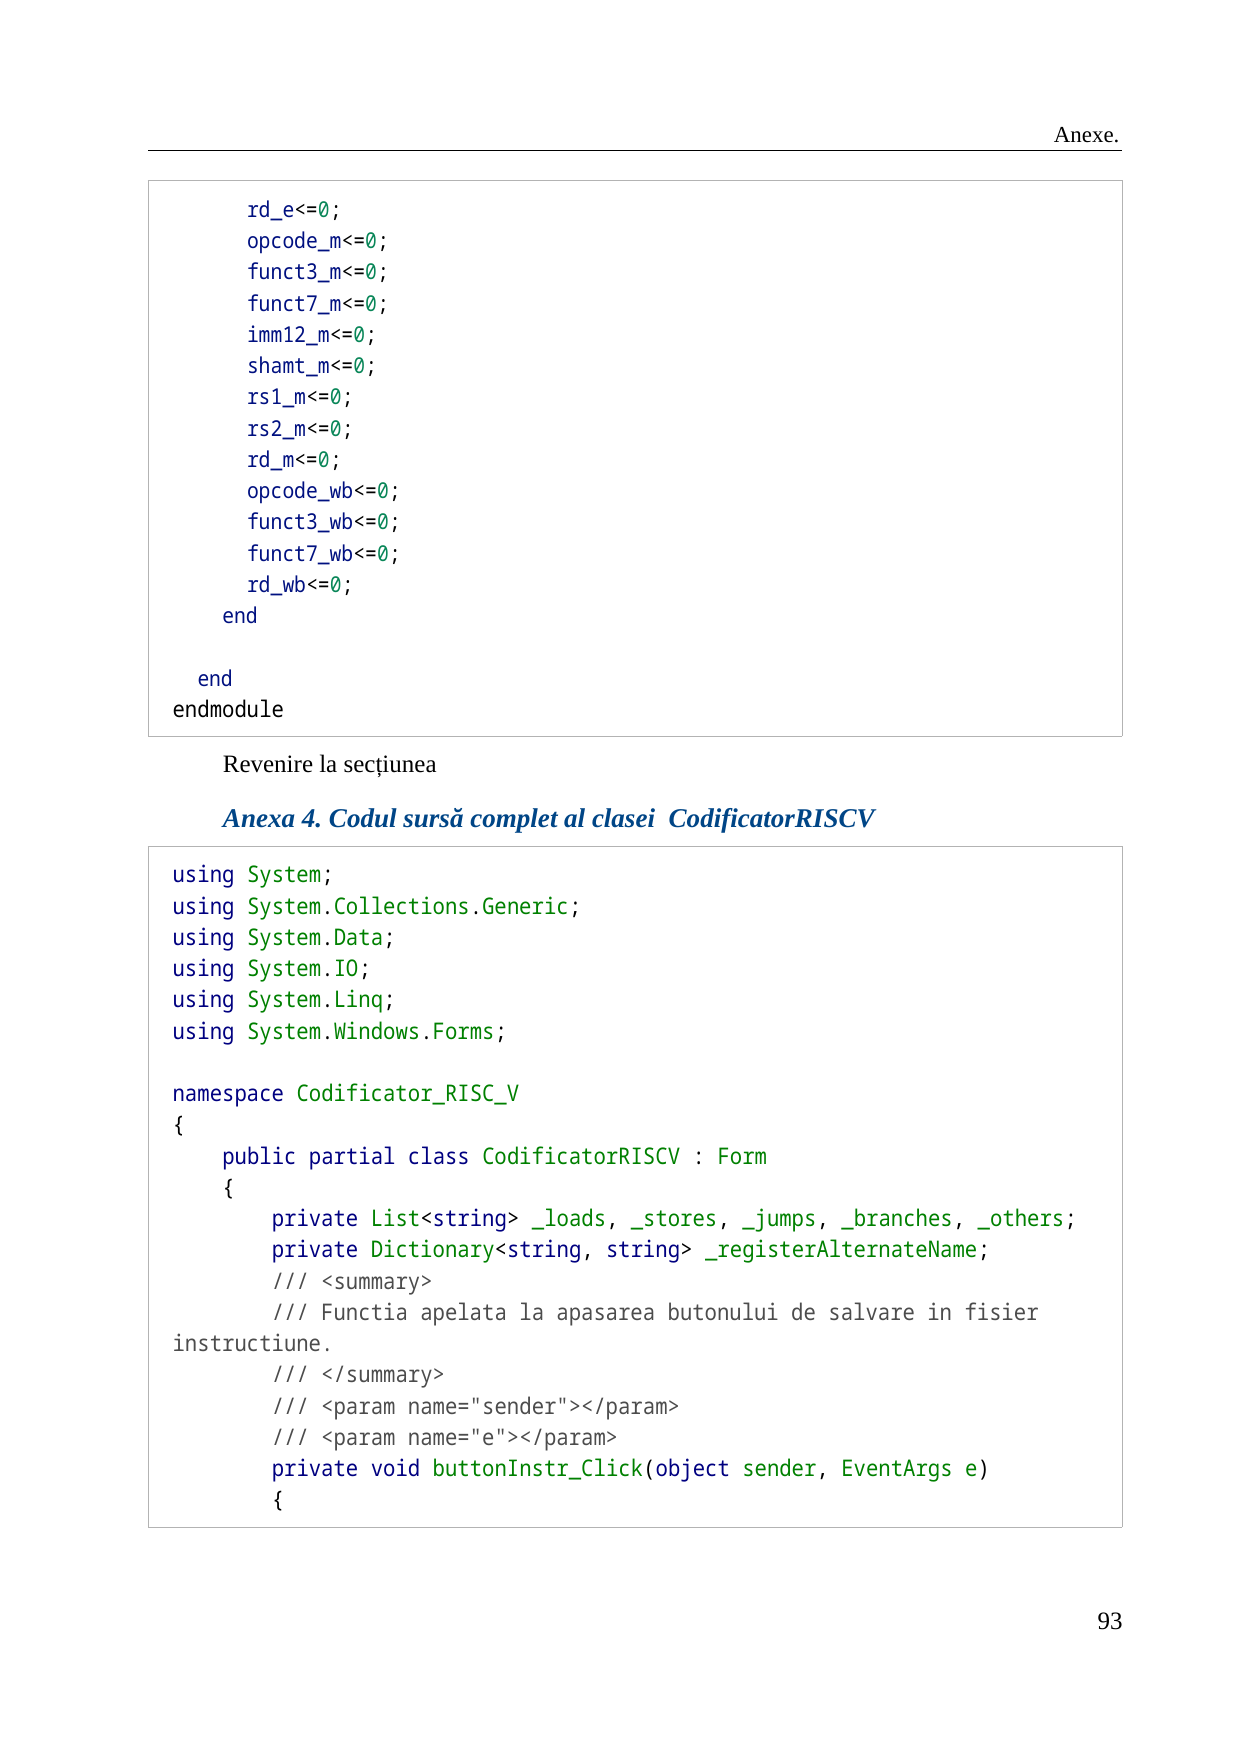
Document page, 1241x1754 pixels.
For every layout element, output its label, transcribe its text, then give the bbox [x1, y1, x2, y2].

text using System.Collections.Generic; [149, 877, 1122, 908]
text /// <summary> [149, 1252, 1122, 1283]
text opcode_wb<=0; [149, 461, 1122, 493]
text end [149, 586, 1122, 630]
text { [149, 1471, 1122, 1527]
text rs1_m<=0; [149, 368, 1122, 399]
text using System.IO; [149, 940, 1122, 971]
text using System.Data; [149, 908, 1122, 940]
text funct3_wb<=0; [149, 493, 1122, 524]
text { [149, 1158, 1122, 1190]
text private Dictionary<string, string> _registerAlternateName; [149, 1221, 1122, 1252]
text opcode_m<=0; [149, 211, 1122, 243]
text rd_m<=0; [149, 430, 1122, 461]
text imm12_m<=0; [149, 305, 1122, 336]
text /// <param name="sender"></param> [149, 1377, 1122, 1408]
text private void buttonInstr_Click(object sender, EventArgs e) [149, 1440, 1122, 1471]
text funct7_m<=0; [149, 274, 1122, 305]
text private List<string> _loads, _stores, _jumps, _branches, _others; [149, 1190, 1122, 1221]
text { [149, 1096, 1122, 1127]
text using System; [149, 847, 1122, 877]
text funct7_wb<=0; [149, 524, 1122, 555]
text /// <param name="e"></param> [149, 1408, 1122, 1440]
text Revenire la secțiunea [148, 749, 1122, 778]
text /// Functia apelata la apasarea butonului de salvare in fisier instructiune. [149, 1283, 1122, 1346]
text using System.Linq; [149, 971, 1122, 1002]
text using System.Windows.Forms; [149, 1002, 1122, 1046]
text public partial class CodificatorRISCV : Form [149, 1127, 1122, 1158]
text /// </summary> [149, 1346, 1122, 1377]
text funct3_m<=0; [149, 243, 1122, 274]
text endmodule [149, 680, 1122, 736]
text namespace Codificator_RISC_V [149, 1065, 1122, 1096]
text rd_wb<=0; [149, 555, 1122, 586]
text shamt_m<=0; [149, 336, 1122, 368]
subtitle Codul sursă complet al clasei CodificatorRISCV [223, 802, 1122, 833]
text rd_e<=0; [149, 181, 1122, 211]
text end [149, 649, 1122, 680]
text rs2_m<=0; [149, 399, 1122, 430]
